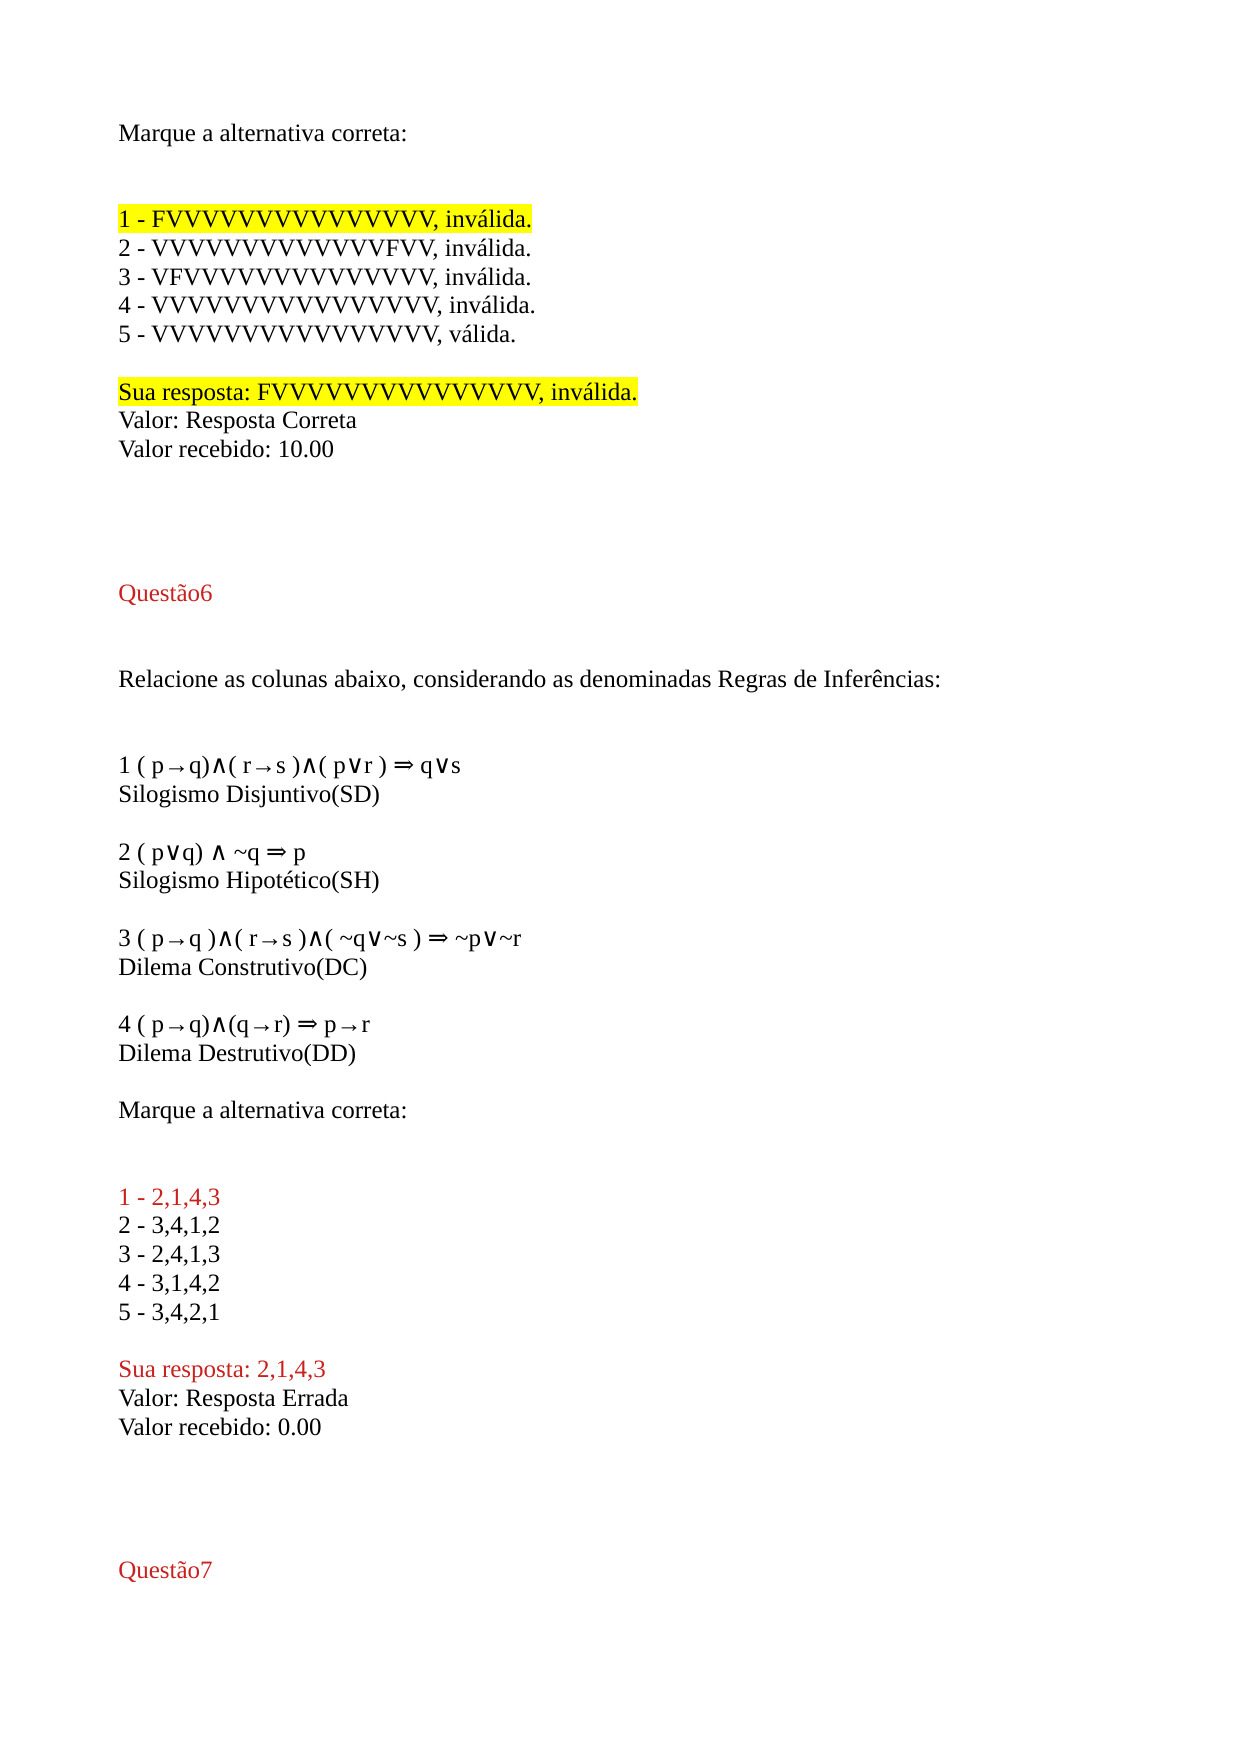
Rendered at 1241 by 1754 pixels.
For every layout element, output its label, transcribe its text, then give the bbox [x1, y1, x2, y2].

text 3 - VFVVVVVVVVVVVVVV, inválida. [118, 262, 1122, 291]
text Relacione as colunas abaixo, considerando as denominadas Regras de Inferências: [118, 664, 1122, 693]
text Marque a alternativa correta: [118, 118, 1122, 147]
text 2 ( p∨q) ∧ ~q ⇒ p [118, 837, 1122, 866]
text Dilema Construtivo(DC) [118, 952, 1122, 981]
text Silogismo Disjuntivo(SD) [118, 779, 1122, 808]
text Sua resposta: FVVVVVVVVVVVVVVV, inválida. [118, 377, 1122, 406]
text Marque a alternativa correta: [118, 1096, 1122, 1124]
text 2 - VVVVVVVVVVVVVFVV, inválida. [118, 233, 1122, 262]
text 1 ( p→q)∧( r→s )∧( p∨r ) ⇒ q∨s [118, 751, 1122, 779]
text Valor: Resposta Errada [118, 1383, 1122, 1412]
text Valor recebido: 0.00 [118, 1412, 1122, 1441]
text 3 ( p→q )∧( r→s )∧( ~q∨~s ) ⇒ ~p∨~r [118, 923, 1122, 952]
text Questão7 [118, 1556, 1122, 1584]
text 4 - 3,1,4,2 [118, 1268, 1122, 1297]
text 4 - VVVVVVVVVVVVVVVV, inválida. [118, 291, 1122, 319]
text Valor recebido: 10.00 [118, 434, 1122, 463]
text Dilema Destrutivo(DD) [118, 1038, 1122, 1067]
text 5 - 3,4,2,1 [118, 1297, 1122, 1326]
text Sua resposta: 2,1,4,3 [118, 1354, 1122, 1383]
text 4 ( p→q)∧(q→r) ⇒ p→r [118, 1009, 1122, 1038]
text 2 - 3,4,1,2 [118, 1211, 1122, 1239]
text Valor: Resposta Correta [118, 406, 1122, 434]
text 1 - FVVVVVVVVVVVVVVV, inválida. [118, 204, 1122, 233]
text 3 - 2,4,1,3 [118, 1239, 1122, 1268]
text Questão6 [118, 578, 1122, 607]
text Silogismo Hipotético(SH) [118, 866, 1122, 894]
text 5 - VVVVVVVVVVVVVVVV, válida. [118, 319, 1122, 348]
text 1 - 2,1,4,3 [118, 1182, 1122, 1211]
